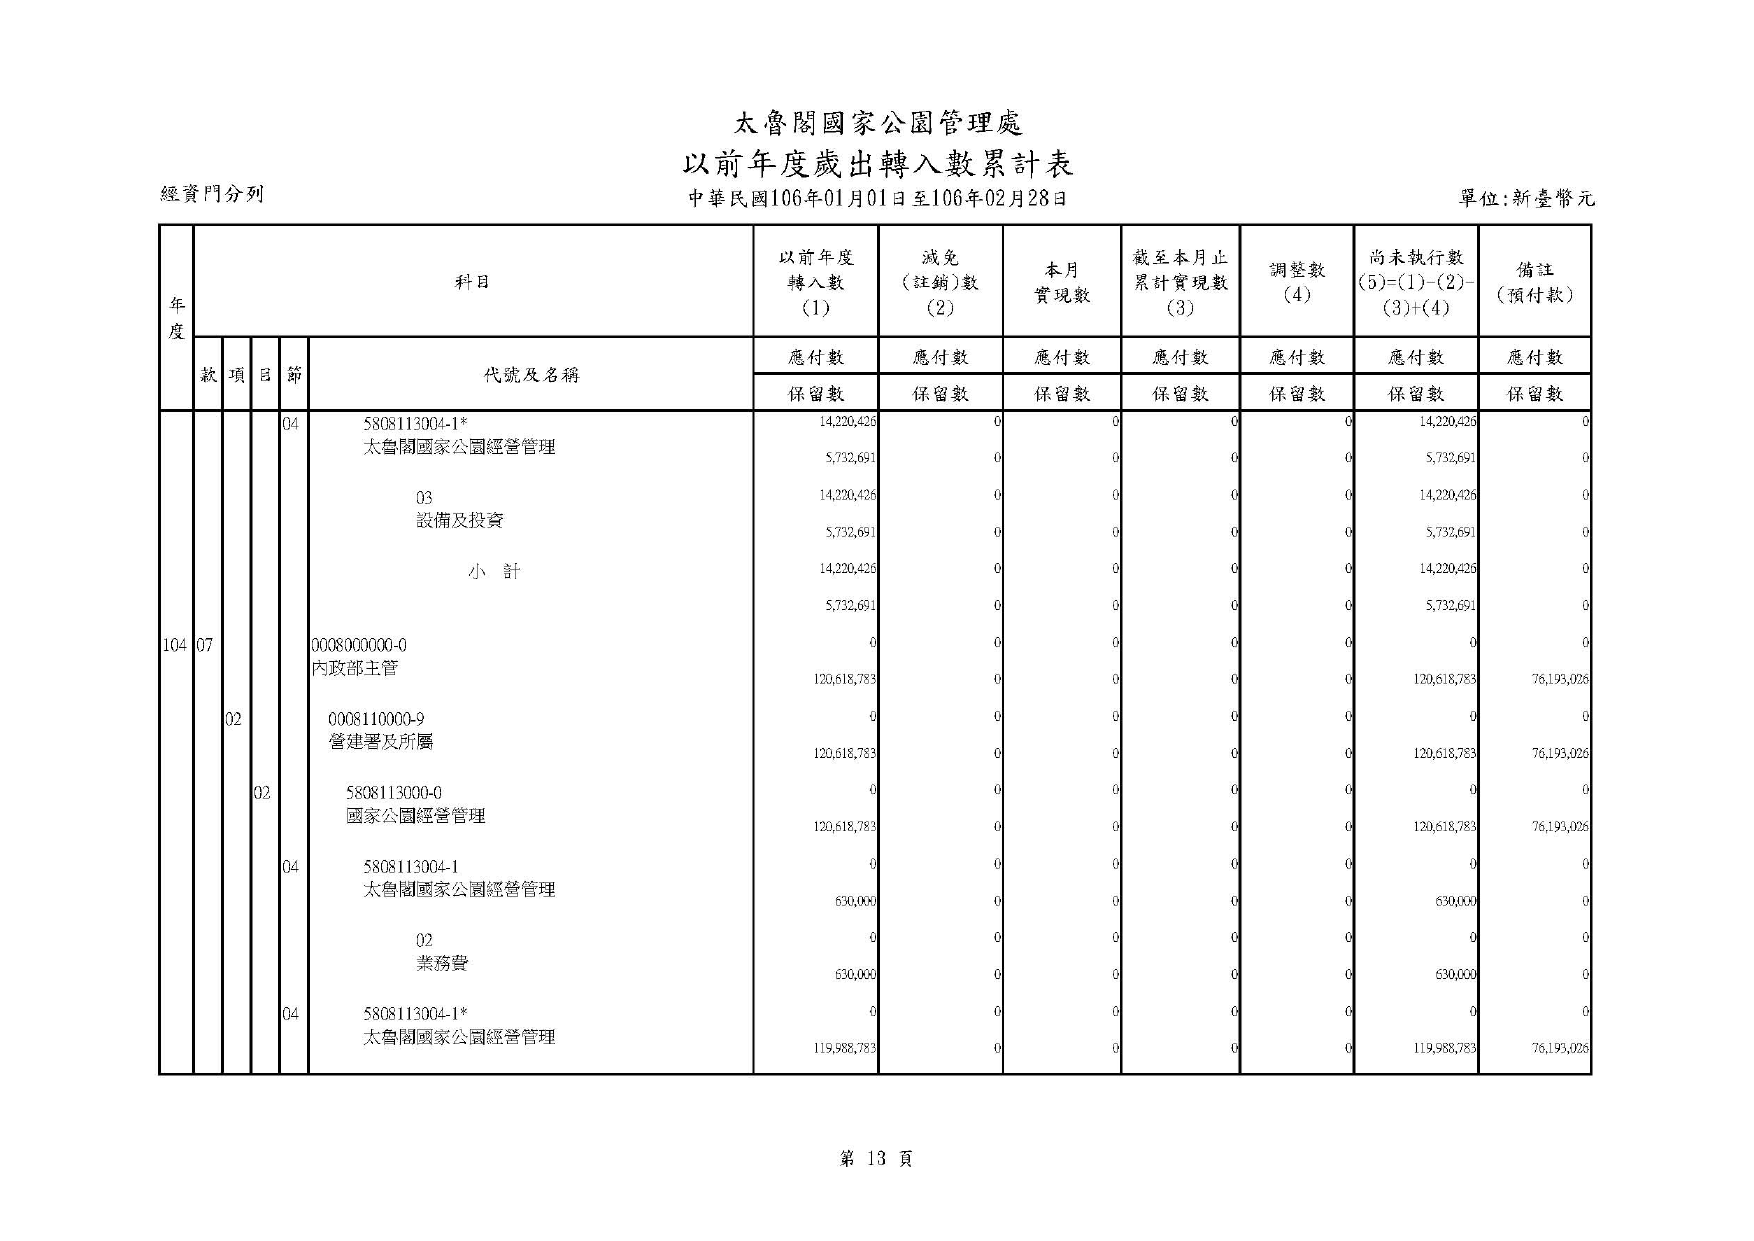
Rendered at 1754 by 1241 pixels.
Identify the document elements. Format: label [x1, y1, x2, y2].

picture [59, 59, 1695, 1216]
